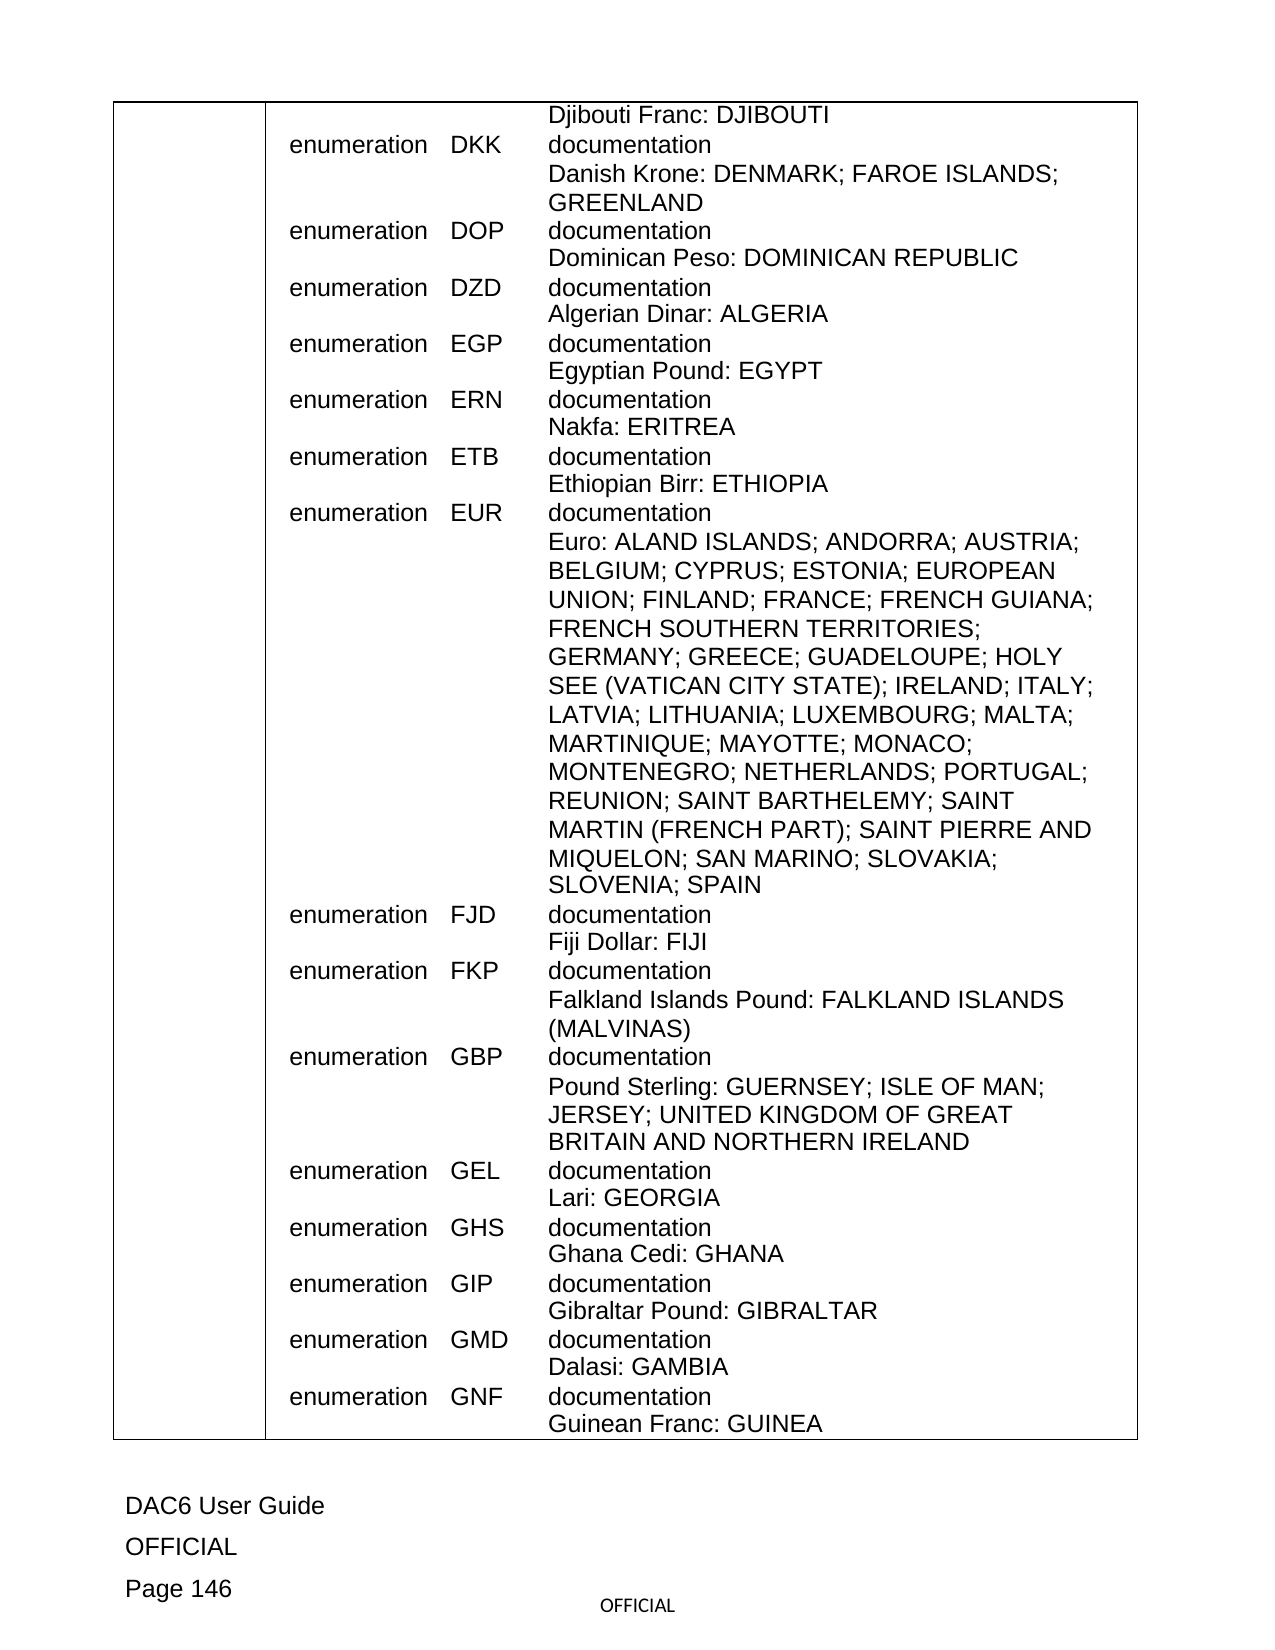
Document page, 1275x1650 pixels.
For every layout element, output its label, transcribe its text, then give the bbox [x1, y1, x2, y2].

table_cell enumeration [266, 499, 438, 900]
table_cell GIP [439, 1269, 528, 1326]
table_cell FKP [439, 956, 528, 1043]
table_cell documentation Egyptian Pound: EGYPT [528, 329, 1137, 386]
table_cell enumeration [266, 216, 438, 273]
table_cell documentation Dalasi: GAMBIA [528, 1326, 1137, 1382]
table_cell enumeration [266, 386, 438, 442]
table_cell EUR [439, 499, 528, 900]
table_cell documentation Euro: ALAND ISLANDS; ANDORRA; AUSTRIA; BELGIUM; CYPRUS; ESTONIA; EUROPEAN UNION; FINLAND; FRANCE; FRENCH GUIANA; FRENCH SOUTHERN TERRITORIES; GERMANY; GREECE; GUADELOUPE; HOLY SEE (VATICAN CITY STATE); IRELAND; ITALY; LATVIA; LITHUANIA; LUXEMBOURG; MALTA; MARTINIQUE; MAYOTTE; MONACO; MONTENEGRO; NETHERLANDS; PORTUGAL; REUNION; SAINT BARTHELEMY; SAINT MARTIN (FRENCH PART); SAINT PIERRE AND MIQUELON; SAN MARINO; SLOVAKIA; SLOVENIA; SPAIN [528, 499, 1137, 900]
table_cell documentation Dominican Peso: DOMINICAN REPUBLIC [528, 216, 1137, 273]
table_cell enumeration [266, 442, 438, 498]
table_cell DOP [439, 216, 528, 273]
table_cell enumeration [266, 130, 438, 216]
table_header [439, 103, 528, 130]
table_cell enumeration [266, 1326, 438, 1382]
table_header [114, 103, 265, 1438]
table_cell ETB [439, 442, 528, 498]
table_cell documentation Gibraltar Pound: GIBRALTAR [528, 1269, 1137, 1326]
table_cell EGP [439, 329, 528, 386]
table_cell enumeration [266, 1156, 438, 1213]
table_cell GNF [439, 1382, 528, 1438]
table_header Djibouti Franc: DJIBOUTI [528, 103, 1137, 130]
table_cell documentation Ethiopian Birr: ETHIOPIA [528, 442, 1137, 498]
table_cell enumeration [266, 273, 438, 329]
table_cell DKK [439, 130, 528, 216]
table_cell enumeration [266, 329, 438, 386]
table_cell documentation Guinean Franc: GUINEA [528, 1382, 1137, 1438]
table_cell DZD [439, 273, 528, 329]
table_cell documentation Algerian Dinar: ALGERIA [528, 273, 1137, 329]
table_cell documentation Ghana Cedi: GHANA [528, 1213, 1137, 1269]
table_cell documentation Lari: GEORGIA [528, 1156, 1137, 1213]
table_cell documentation Nakfa: ERITREA [528, 386, 1137, 442]
table_cell GEL [439, 1156, 528, 1213]
table_cell documentation Pound Sterling: GUERNSEY; ISLE OF MAN; JERSEY; UNITED KINGDOM OF GREAT BRITAIN AND NORTHERN IRELAND [528, 1043, 1137, 1156]
table_cell GBP [439, 1043, 528, 1156]
table_cell enumeration [266, 1213, 438, 1269]
table_cell documentation Falkland Islands Pound: FALKLAND ISLANDS (MALVINAS) [528, 956, 1137, 1043]
table_cell enumeration [266, 956, 438, 1043]
table_cell FJD [439, 900, 528, 956]
table_cell ERN [439, 386, 528, 442]
table_cell enumeration [266, 900, 438, 956]
table_cell GMD [439, 1326, 528, 1382]
table_cell documentation Danish Krone: DENMARK; FAROE ISLANDS; GREENLAND [528, 130, 1137, 216]
table_cell GHS [439, 1213, 528, 1269]
table_cell enumeration [266, 1269, 438, 1326]
table_header [266, 103, 438, 130]
table_cell enumeration [266, 1043, 438, 1156]
table_cell enumeration [266, 1382, 438, 1438]
table_cell documentation Fiji Dollar: FIJI [528, 900, 1137, 956]
